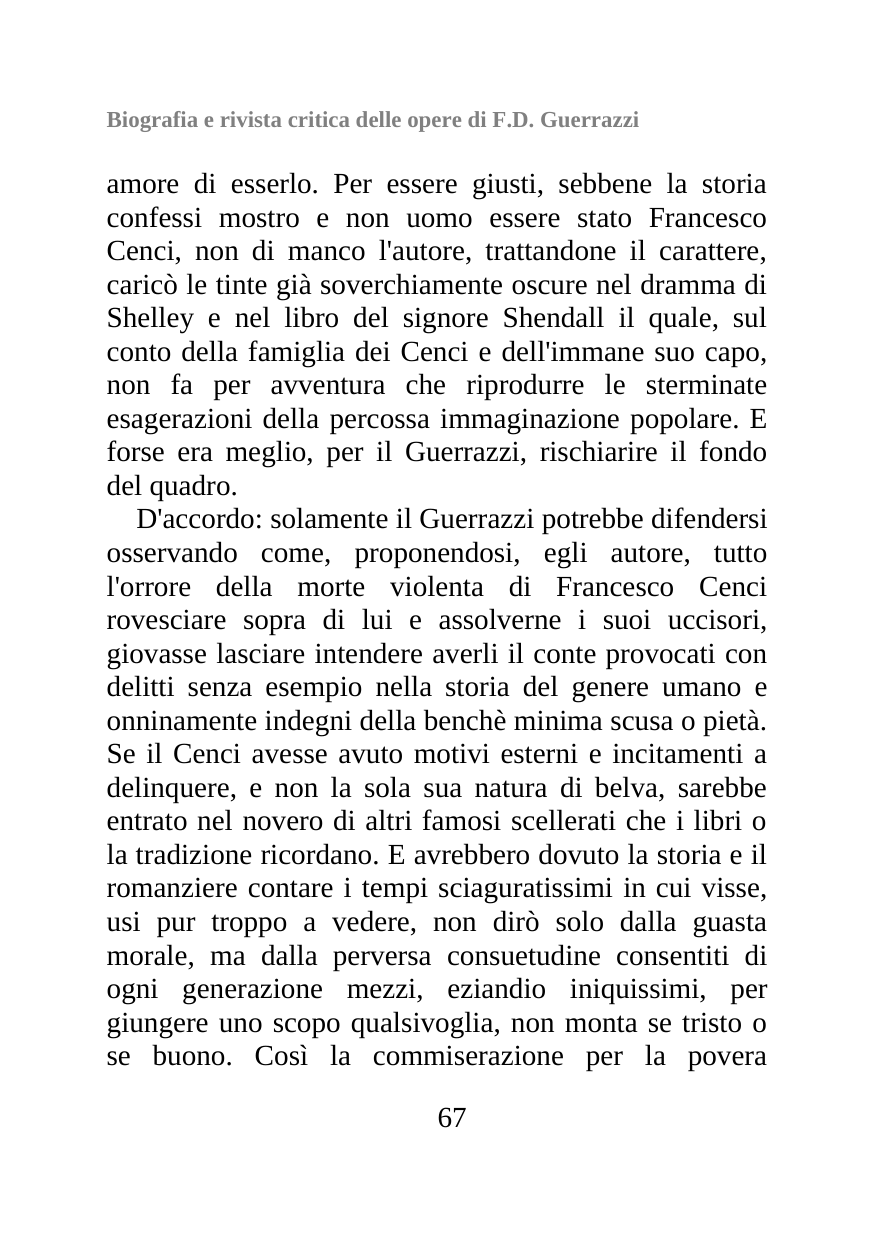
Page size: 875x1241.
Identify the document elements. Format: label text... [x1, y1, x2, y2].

text amore di esserlo. Per essere giusti, sebbene la storia confessi mostro e non uomo essere stato Francesco Cenci, non di manco l'autore, trattandone il carattere, caricò le tinte già soverchiamente oscure nel dramma di Shelley e nel libro del signore Shendall il quale, sul conto della famiglia dei Cenci e dell'immane suo capo, non fa per avventura che riprodurre le sterminate esagerazioni della percossa immaginazione popolare. E forse era meglio, per il Guerrazzi, rischiarire il fondo del quadro. [106, 166, 768, 502]
text D'accordo: solamente il Guerrazzi potrebbe difendersi osservando come, proponendosi, egli autore, tutto l'orrore della morte violenta di Francesco Cenci rovesciare sopra di lui e assolverne i suoi uccisori, giovasse lasciare intendere averli il conte provocati con delitti senza esempio nella storia del genere umano e onninamente indegni della benchè minima scusa o pietà. Se il Cenci avesse avuto motivi esterni e incitamenti a delinquere, e non la sola sua natura di belva, sarebbe entrato nel novero di altri famosi scellerati che i libri o la tradizione ricordano. E avrebbero dovuto la storia e il romanziere contare i tempi sciaguratissimi in cui visse, usi pur troppo a vedere, non dirò solo dalla guasta morale, ma dalla perversa consuetudine consentiti di ogni generazione mezzi, eziandio iniquissimi, per giungere uno scopo qualsivoglia, non monta se tristo o se buono. Così la commiserazione per la povera [106, 502, 768, 1072]
